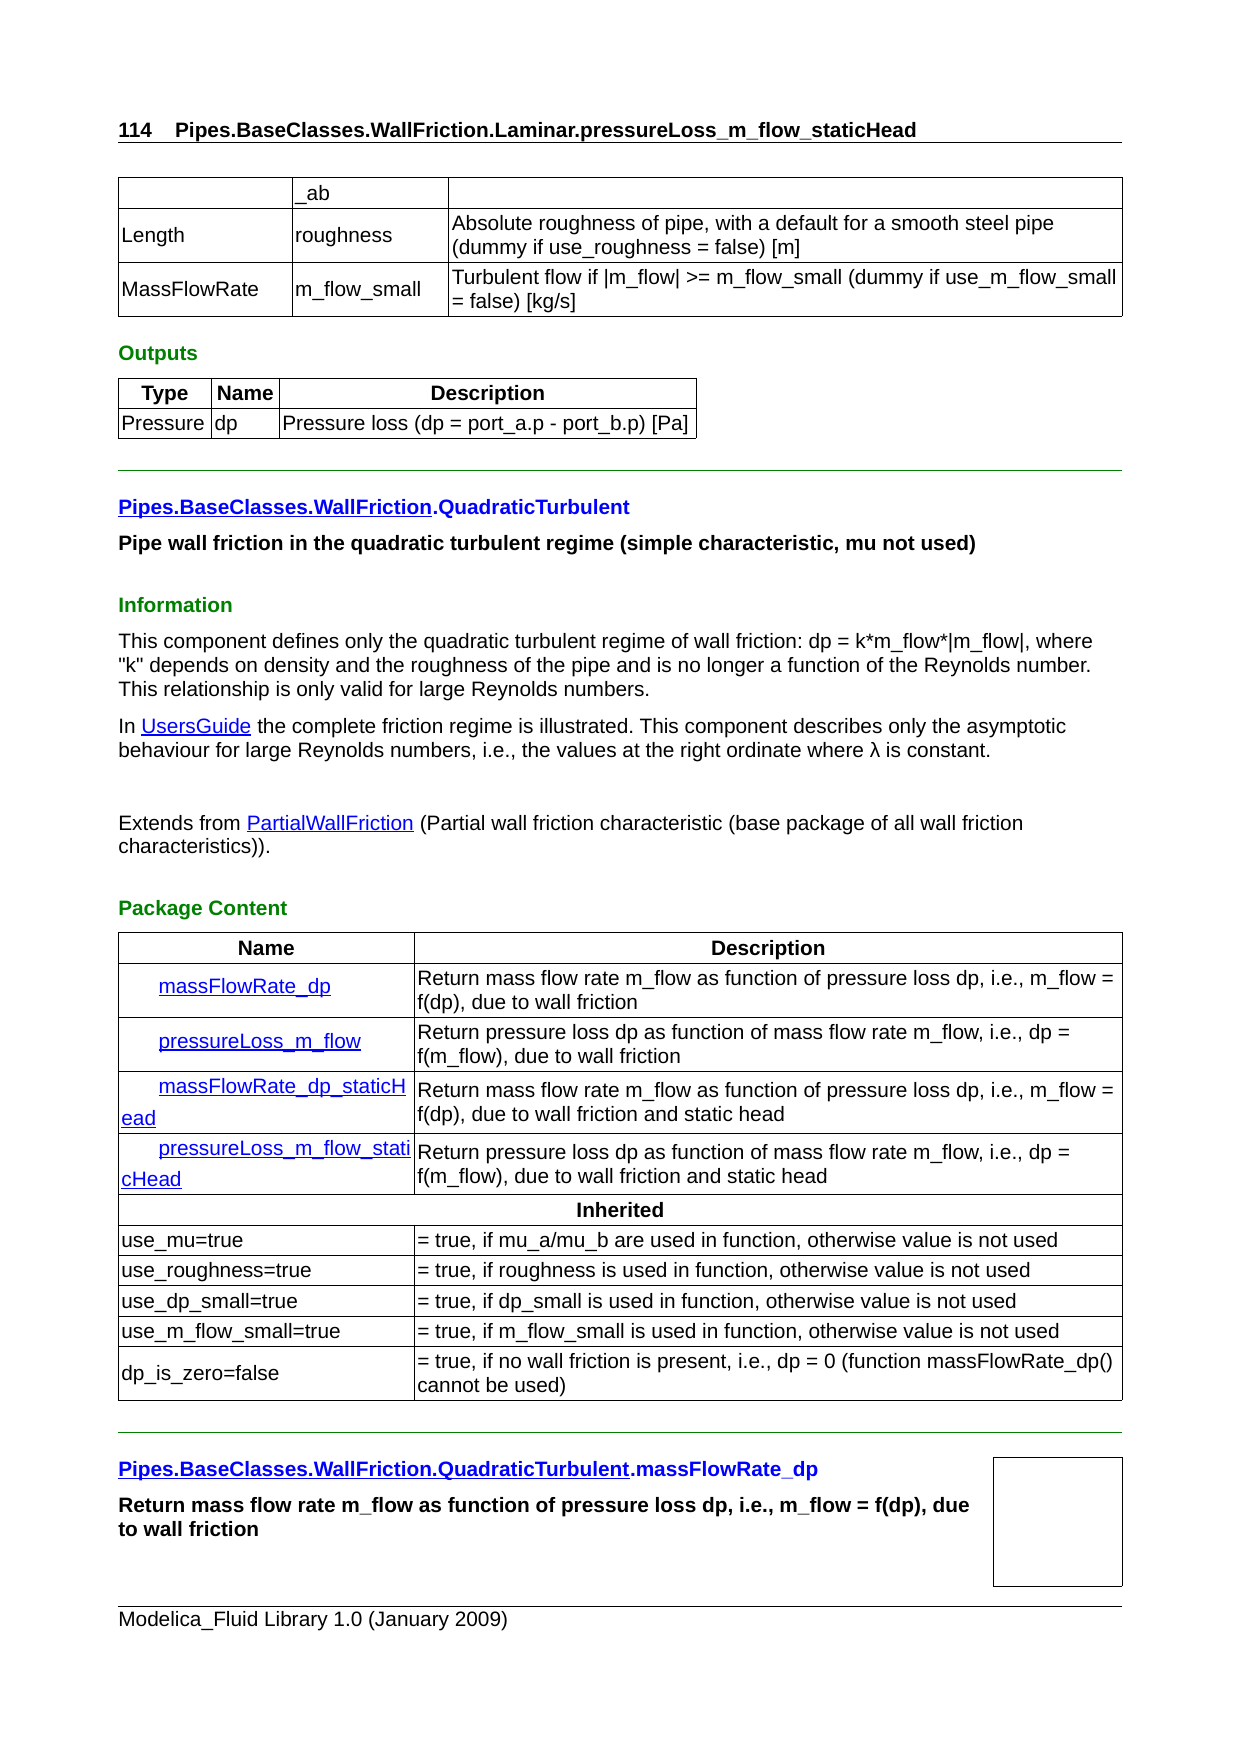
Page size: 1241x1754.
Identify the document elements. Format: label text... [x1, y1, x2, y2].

table_header Name [212, 379, 279, 408]
table_cell Pressure [119, 409, 211, 438]
table_cell Return mass flow rate m_flow as function of pressure loss dp, i.e., m_flow = f(dp), due to wall friction [415, 964, 1122, 1017]
subtitle Pipes.BaseClasses.WallFriction.QuadraticTurbulent.massFlowRate_dp [118, 1457, 993, 1481]
table_cell = true, if mu_a/mu_b are used in function, otherwise value is not used [415, 1226, 1122, 1255]
table_cell [119, 178, 292, 207]
text This component defines only the quadratic turbulent regime of wall friction: dp = k*m_flow*|m_flow|, where "k" depends on density and the roughness of the pipe and is no longer a function of the Reynolds number. This relationship is only valid for large Reynolds numbers. [118, 629, 1122, 701]
table_cell = true, if dp_small is used in function, otherwise value is not used [415, 1286, 1122, 1316]
table_cell massFlowRate_dp_staticHead [119, 1072, 414, 1133]
table_cell Pressure loss (dp = port_a.p - port_b.p) [Pa] [280, 409, 696, 438]
table_header Description [280, 379, 696, 408]
subtitle Package Content [118, 896, 1122, 920]
table_cell dp_is_zero=false [119, 1347, 414, 1400]
table_cell Return pressure loss dp as function of mass flow rate m_flow, i.e., dp = f(m_flow), due to wall friction and static head [415, 1134, 1122, 1194]
table_cell Turbulent flow if |m_flow| >= m_flow_small (dummy if use_m_flow_small = false) [kg/s] [449, 263, 1122, 316]
table_cell = true, if no wall friction is present, i.e., dp = 0 (function massFlowRate_dp() cannot be used) [415, 1347, 1122, 1400]
table_cell = true, if m_flow_small is used in function, otherwise value is not used [415, 1317, 1122, 1346]
subtitle [994, 1458, 1122, 1481]
table_cell use_roughness=true [119, 1256, 414, 1285]
text Return mass flow rate m_flow as function of pressure loss dp, i.e., m_flow = f(dp), due to wall friction [118, 1493, 993, 1541]
text Pipe wall friction in the quadratic turbulent regime (simple characteristic, mu not used) [118, 531, 1122, 555]
text [994, 1493, 1122, 1541]
table_cell [449, 178, 1122, 207]
table_header Description [415, 933, 1122, 963]
table_cell pressureLoss_m_flow [119, 1018, 414, 1071]
table_header Name [119, 933, 414, 963]
table_cell Return mass flow rate m_flow as function of pressure loss dp, i.e., m_flow = f(dp), due to wall friction and static head [415, 1072, 1122, 1133]
table_cell massFlowRate_dp [119, 964, 414, 1017]
subtitle Information [118, 593, 1122, 617]
text Extends from PartialWallFriction (Partial wall friction characteristic (base package of all wall friction characteristics)). [118, 810, 1122, 858]
subtitle Pipes.BaseClasses.WallFriction.QuadraticTurbulent [118, 495, 1122, 519]
table_cell dp [212, 409, 279, 438]
table_cell Return pressure loss dp as function of mass flow rate m_flow, i.e., dp = f(m_flow), due to wall friction [415, 1018, 1122, 1071]
table_cell use_mu=true [119, 1226, 414, 1255]
table_cell Length [119, 209, 292, 262]
table_cell m_flow_small [293, 263, 448, 316]
table_cell pressureLoss_m_flow_staticHead [119, 1134, 414, 1194]
table_header Type [119, 379, 211, 408]
table_cell roughness [293, 209, 448, 262]
table_cell = true, if roughness is used in function, otherwise value is not used [415, 1256, 1122, 1285]
table_cell MassFlowRate [119, 263, 292, 316]
text In UsersGuide the complete friction regime is illustrated. This component describes only the asymptotic behaviour for large Reynolds numbers, i.e., the values at the right ordinate where λ is constant. [118, 713, 1122, 761]
table_cell _ab [293, 178, 448, 207]
subtitle Outputs [118, 341, 1122, 365]
table_cell Inherited [119, 1195, 1122, 1224]
table_cell use_m_flow_small=true [119, 1317, 414, 1346]
table_cell Absolute roughness of pipe, with a default for a smooth steel pipe (dummy if use_roughness = false) [m] [449, 209, 1122, 262]
table_cell use_dp_small=true [119, 1286, 414, 1316]
